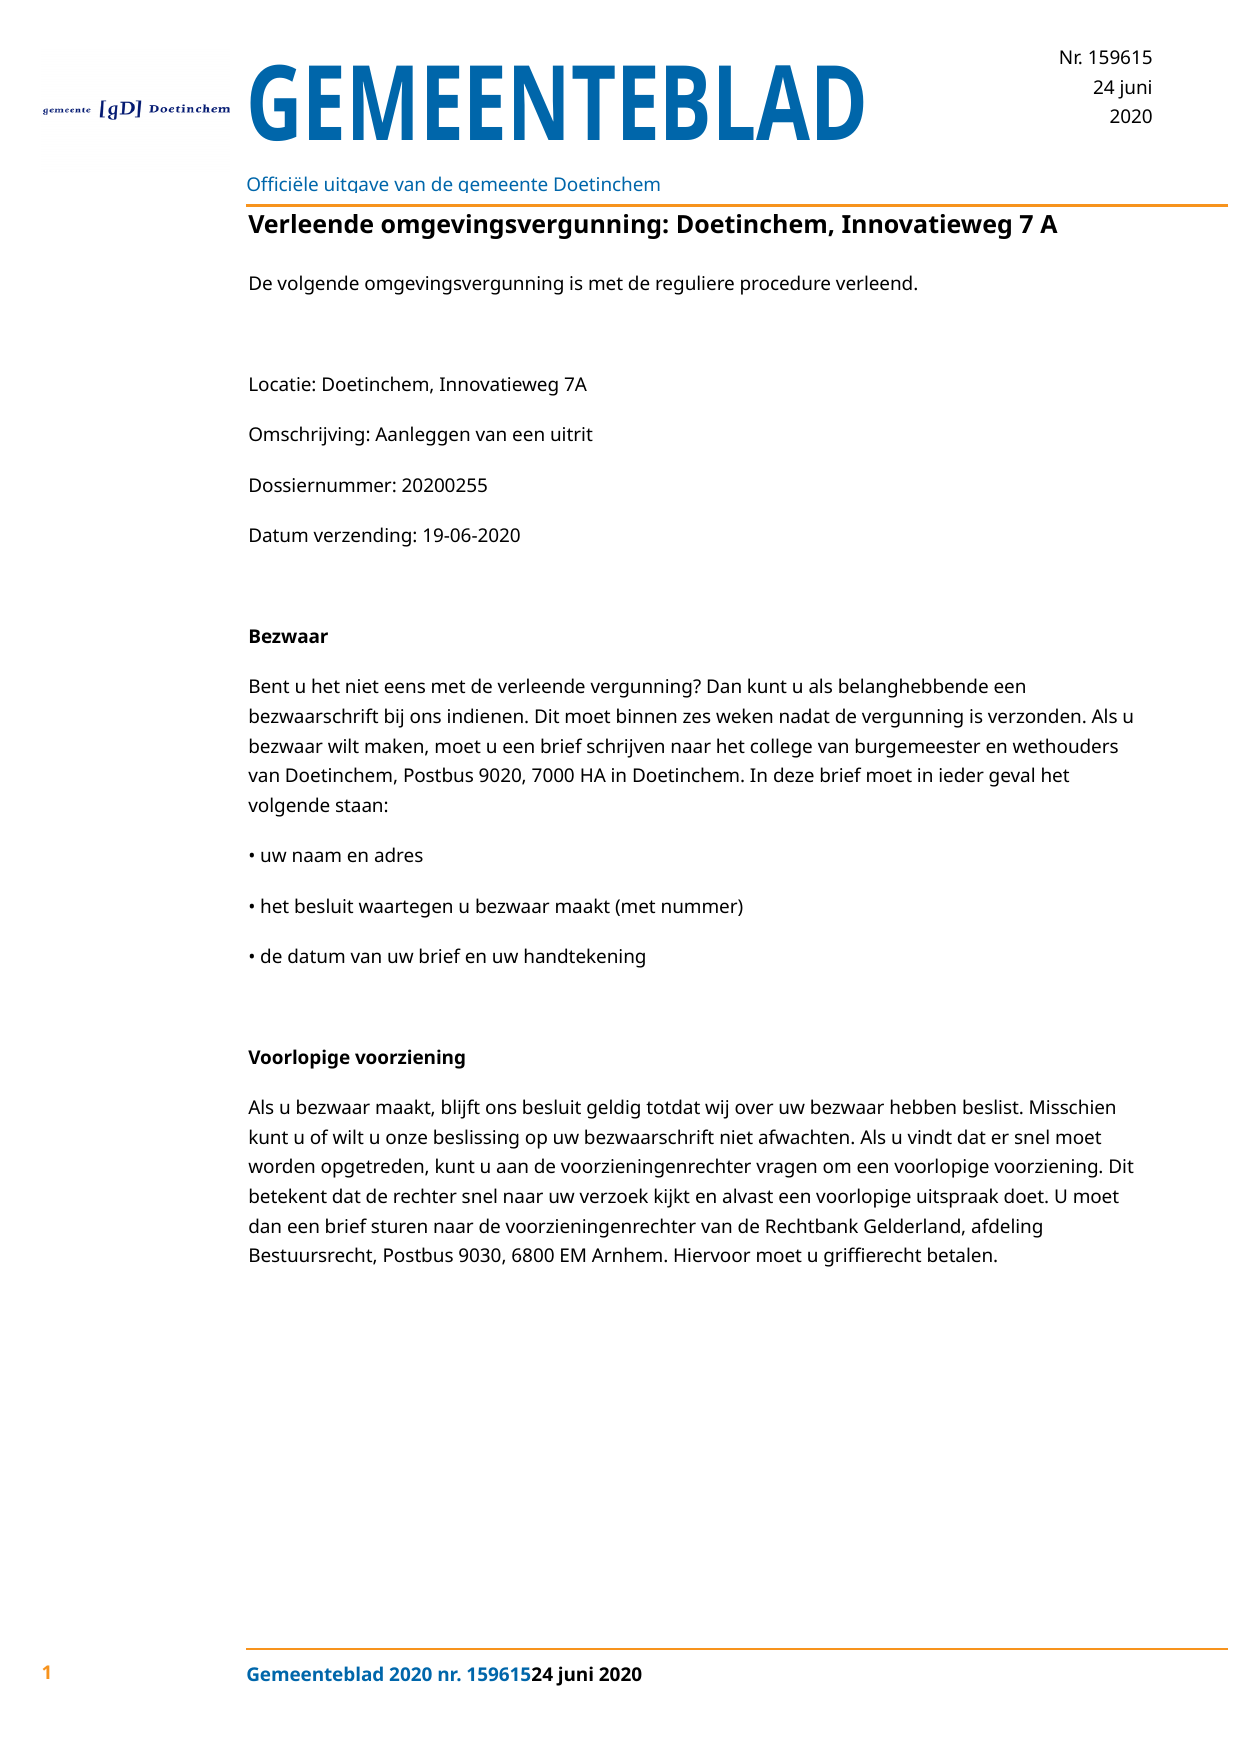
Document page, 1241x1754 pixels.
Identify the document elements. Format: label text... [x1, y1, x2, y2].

text • de datum van uw brief en uw handtekening [248, 943, 1152, 969]
text Bent u het niet eens met de verleende vergunning? Dan kunt u als belanghebbende een bezwaarschrift bij ons indienen. Dit moet binnen zes weken nadat de vergunning is verzonden. Als u bezwaar wilt maken, moet u een brief schrijven naar het college van burgemeester en wethouders van Doetinchem, Postbus 9020, 7000 HA in Doetinchem. In deze brief moet in ieder geval het volgende staan: [248, 674, 1152, 818]
text Datum verzending: 19-06-2020 [248, 522, 1152, 548]
text Locatie: Doetinchem, Innovatieweg 7A [248, 371, 1152, 397]
text De volgende omgevingsvergunning is met de reguliere procedure verleend. [248, 270, 1152, 296]
picture [41, 47, 231, 172]
text Bezwaar [248, 623, 1152, 649]
text Dossiernummer: 20200255 [248, 472, 1152, 498]
text • uw naam en adres [248, 842, 1152, 868]
text Verleende omgevingsvergunning: Doetinchem, Innovatieweg 7 A [248, 207, 1152, 241]
text • het besluit waartegen u bezwaar maakt (met nummer) [248, 893, 1152, 918]
text Omschrijving: Aanleggen van een uitrit [248, 422, 1152, 447]
text Voorlopige voorziening [248, 1044, 1152, 1070]
text Als u bezwaar maakt, blijft ons besluit geldig totdat wij over uw bezwaar hebben beslist. Misschien kunt u of wilt u onze beslissing op uw bezwaarschrift niet afwachten. Als u vindt dat er snel moet worden opgetreden, kunt u aan de voorzieningenrechter vragen om een voorlopige voorziening. Dit betekent dat de rechter snel naar uw verzoek kijkt en alvast een voorlopige uitspraak doet. U moet dan een brief sturen naar de voorzieningenrechter van de Rechtbank Gelderland, afdeling Bestuursrecht, Postbus 9030, 6800 EM Arnhem. Hiervoor moet u griffierecht betalen. [248, 1094, 1152, 1268]
